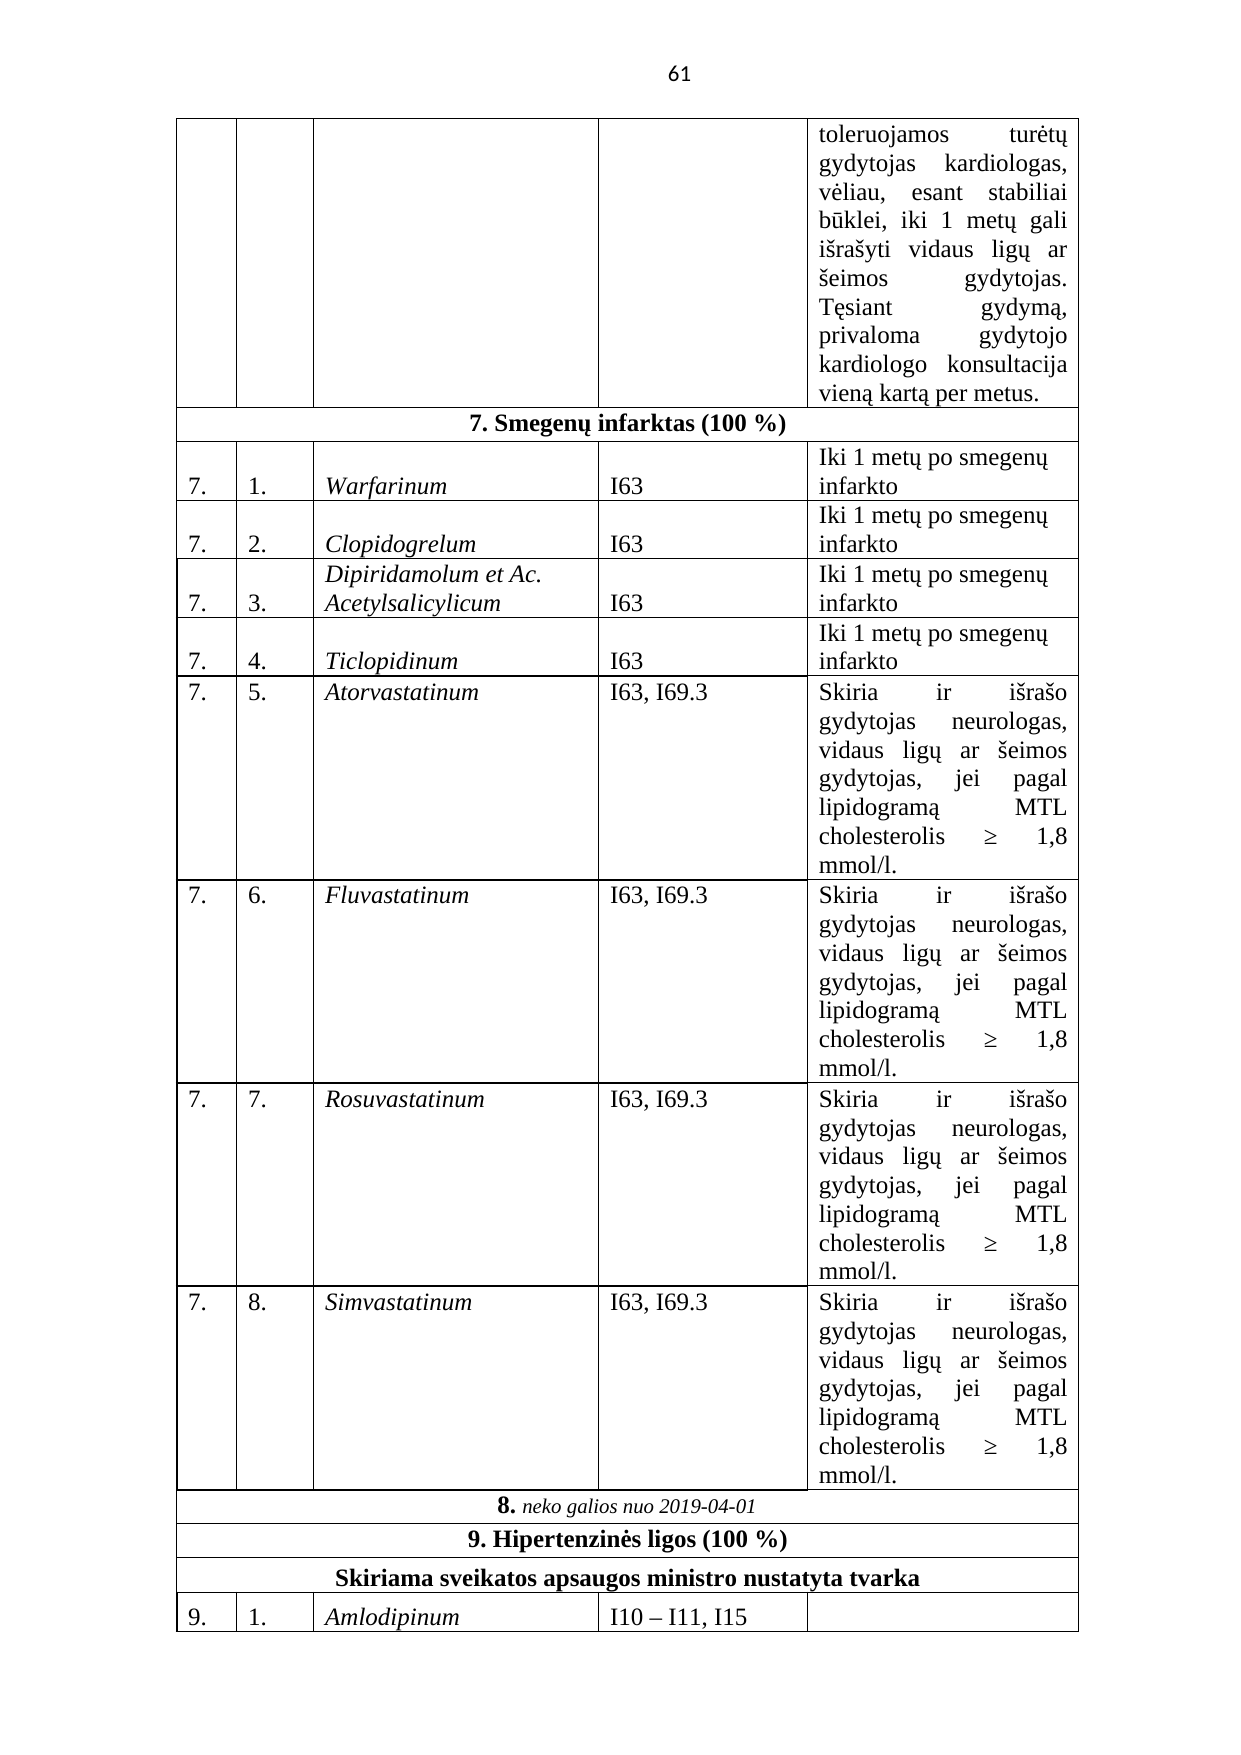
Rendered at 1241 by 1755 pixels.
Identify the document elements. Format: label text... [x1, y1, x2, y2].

table_cell 7. [178, 559, 236, 617]
table_cell [1088, 1082, 1093, 1285]
table_cell [1103, 441, 1109, 499]
table_cell [1079, 1557, 1083, 1592]
table_cell [237, 119, 313, 407]
table_cell 6. [237, 881, 313, 1082]
table_cell [1109, 675, 1123, 878]
table_cell I63, I69.3 [599, 1084, 807, 1285]
table_cell 7. [177, 442, 236, 499]
table_cell [1084, 1285, 1088, 1488]
table_cell 8. [237, 1287, 313, 1488]
table_cell [177, 119, 236, 407]
table_cell [1109, 1489, 1123, 1523]
table_cell [1109, 1557, 1123, 1592]
table_cell [1093, 407, 1099, 441]
table_cell 7. [178, 618, 236, 675]
table_cell Warfarinum [314, 442, 598, 499]
table_cell [1099, 1285, 1103, 1488]
table_cell I63 [599, 501, 807, 558]
table_cell Iki 1 metų po smegenų infarkto [808, 501, 1078, 558]
table_cell Rosuvastatinum [314, 1084, 598, 1285]
table_cell [1079, 407, 1083, 441]
table_cell [1103, 118, 1109, 407]
table_cell [1109, 558, 1123, 617]
table_cell Skiria ir išrašo gydytojas neurologas, vidaus ligų ar šeimos gydytojas, jei pagal lipidogramą MTL cholesterolis ≥ 1,8 mmol/l. [808, 676, 1078, 878]
table_cell [1103, 500, 1109, 558]
table_cell [1099, 1557, 1103, 1592]
table_cell Iki 1 metų po smegenų infarkto [808, 618, 1078, 675]
table_cell [1109, 1285, 1123, 1488]
table_cell [1099, 500, 1103, 558]
table_cell [1084, 1557, 1088, 1592]
table_cell I10 – I11, I15 [599, 1593, 807, 1631]
table_cell [1109, 617, 1123, 675]
table_cell [1103, 1592, 1109, 1631]
table_cell [1109, 441, 1123, 499]
table_cell [1079, 1489, 1083, 1523]
table_cell [1093, 1489, 1099, 1523]
table_cell Simvastatinum [314, 1287, 598, 1488]
table_cell [1084, 500, 1088, 558]
table_cell 2. [237, 501, 313, 558]
table_cell [1103, 617, 1109, 675]
table_cell Iki 1 metų po smegenų infarkto [808, 442, 1078, 499]
table_cell [1093, 558, 1099, 617]
table_cell 7. [178, 1084, 236, 1285]
table_cell [1084, 558, 1088, 617]
table_cell [1099, 118, 1103, 407]
table_cell [1088, 675, 1093, 878]
table_cell 1. [237, 442, 313, 499]
table_cell toleruojamos turėtų gydytojas kardiologas, vėliau, esant stabiliai būklei, iki 1 metų gali išrašyti vidaus ligų ar šeimos gydytojas. Tęsiant gydymą, privaloma gydytojo kardiologo konsultacija vieną kartą per metus. [808, 119, 1078, 407]
table_cell 7. [178, 1287, 236, 1488]
table_cell [1099, 1082, 1103, 1285]
table_cell [599, 119, 807, 407]
table_cell Amlodipinum [314, 1593, 598, 1631]
table_cell [1099, 1489, 1103, 1523]
table_cell [1093, 617, 1099, 675]
table_cell [1103, 1523, 1109, 1557]
table_cell I63 [599, 618, 807, 675]
table_cell 7. [178, 677, 236, 878]
table_cell Atorvastatinum [314, 677, 598, 878]
table_cell [1093, 1285, 1099, 1488]
table_cell [1088, 1592, 1093, 1631]
table_cell [1088, 617, 1093, 675]
table_cell [1103, 1082, 1109, 1285]
table_cell [1088, 407, 1093, 441]
table_cell I63, I69.3 [599, 881, 807, 1082]
table_cell Clopidogrelum [314, 501, 598, 558]
table_cell Iki 1 metų po smegenų infarkto [808, 559, 1078, 617]
table_cell [1093, 879, 1099, 1082]
table_cell Skiria ir išrašo gydytojas neurologas, vidaus ligų ar šeimos gydytojas, jei pagal lipidogramą MTL cholesterolis ≥ 1,8 mmol/l. [808, 1286, 1078, 1488]
table_cell Skiria ir išrašo gydytojas neurologas, vidaus ligų ar šeimos gydytojas, jei pagal lipidogramą MTL cholesterolis ≥ 1,8 mmol/l. [808, 880, 1078, 1082]
table_cell 7. [178, 881, 236, 1082]
table_cell [1103, 558, 1109, 617]
table_cell [1103, 675, 1109, 878]
table_cell [1088, 1285, 1093, 1488]
table_cell 1. [237, 1593, 313, 1631]
table_cell [1079, 1082, 1083, 1285]
table_cell [1109, 500, 1123, 558]
table_cell [1099, 1592, 1103, 1631]
table_cell 7. Smegenų infarktas (100 %) [177, 408, 1078, 441]
table_cell [1099, 879, 1103, 1082]
table_cell I63, I69.3 [599, 677, 807, 878]
table_cell [1093, 441, 1099, 499]
table_cell [1088, 1523, 1093, 1557]
table_cell [1093, 675, 1099, 878]
table_cell [1093, 1082, 1099, 1285]
table_cell 7. [177, 501, 236, 558]
table_cell 9. [178, 1593, 236, 1631]
table_cell [1099, 617, 1103, 675]
table_cell [1088, 1557, 1093, 1592]
table_cell [1109, 1592, 1123, 1631]
table_cell [1084, 879, 1088, 1082]
table_cell [1084, 407, 1088, 441]
table_cell 3. [237, 559, 313, 617]
table_cell [1099, 407, 1103, 441]
table_cell [1109, 879, 1123, 1082]
table_cell [1084, 617, 1088, 675]
table_cell 9. Hipertenzinės ligos (100 %) [177, 1524, 1078, 1557]
table_cell Dipiridamolum et Ac. Acetylsalicylicum [314, 559, 598, 617]
table_cell [1109, 118, 1123, 407]
table_cell [1084, 118, 1088, 407]
table_cell Skiriama sveikatos apsaugos ministro nustatyta tvarka [177, 1558, 1078, 1592]
table_cell [1103, 1489, 1109, 1523]
table_cell [1079, 500, 1083, 558]
table_cell [1084, 1082, 1088, 1285]
table_cell 4. [237, 618, 313, 675]
table_cell [1079, 118, 1083, 407]
table_cell [1093, 118, 1099, 407]
table_cell [1093, 1592, 1099, 1631]
table_cell [1079, 617, 1083, 675]
table_cell I63 [599, 442, 807, 499]
table_cell [1084, 1592, 1088, 1631]
table_cell [1084, 1489, 1088, 1523]
table_cell Skiria ir išrašo gydytojas neurologas, vidaus ligų ar šeimos gydytojas, jei pagal lipidogramą MTL cholesterolis ≥ 1,8 mmol/l. [808, 1083, 1078, 1285]
table_cell Fluvastatinum [314, 881, 598, 1082]
table_cell [1103, 1285, 1109, 1488]
table_cell [1088, 879, 1093, 1082]
table_cell [1079, 879, 1083, 1082]
table_cell I63, I69.3 [599, 1287, 807, 1488]
table_cell [1093, 1557, 1099, 1592]
table_cell [1084, 675, 1088, 878]
table_cell [1093, 1523, 1099, 1557]
table_cell [1079, 675, 1083, 878]
table_cell 8. neko galios nuo 2019-04-01 [177, 1490, 1078, 1523]
table_cell [1079, 1592, 1083, 1631]
table_cell [1109, 1082, 1123, 1285]
table_cell [1084, 441, 1088, 499]
table_cell [1088, 1489, 1093, 1523]
table_cell [808, 1593, 1078, 1631]
table_cell 5. [237, 677, 313, 878]
table_cell [1103, 407, 1109, 441]
table_cell Ticlopidinum [314, 618, 598, 675]
table_cell [1109, 1523, 1123, 1557]
table_cell 7. [237, 1084, 313, 1285]
table_cell [1088, 441, 1093, 499]
table_cell [1088, 118, 1093, 407]
table_cell [1079, 1523, 1083, 1557]
table_cell [1088, 500, 1093, 558]
table_cell [1099, 675, 1103, 878]
table_cell [314, 119, 598, 407]
table_cell [1079, 1285, 1083, 1488]
table_cell [1099, 441, 1103, 499]
table_cell [1084, 1523, 1088, 1557]
table_cell [1079, 441, 1083, 499]
table_cell [1093, 500, 1099, 558]
table_cell [1099, 1523, 1103, 1557]
table_cell I63 [599, 559, 807, 617]
table_cell [1099, 558, 1103, 617]
table_cell [1088, 558, 1093, 617]
table_cell [1103, 1557, 1109, 1592]
table_cell [1079, 558, 1083, 617]
table_cell [1103, 879, 1109, 1082]
table_cell [1109, 407, 1123, 441]
